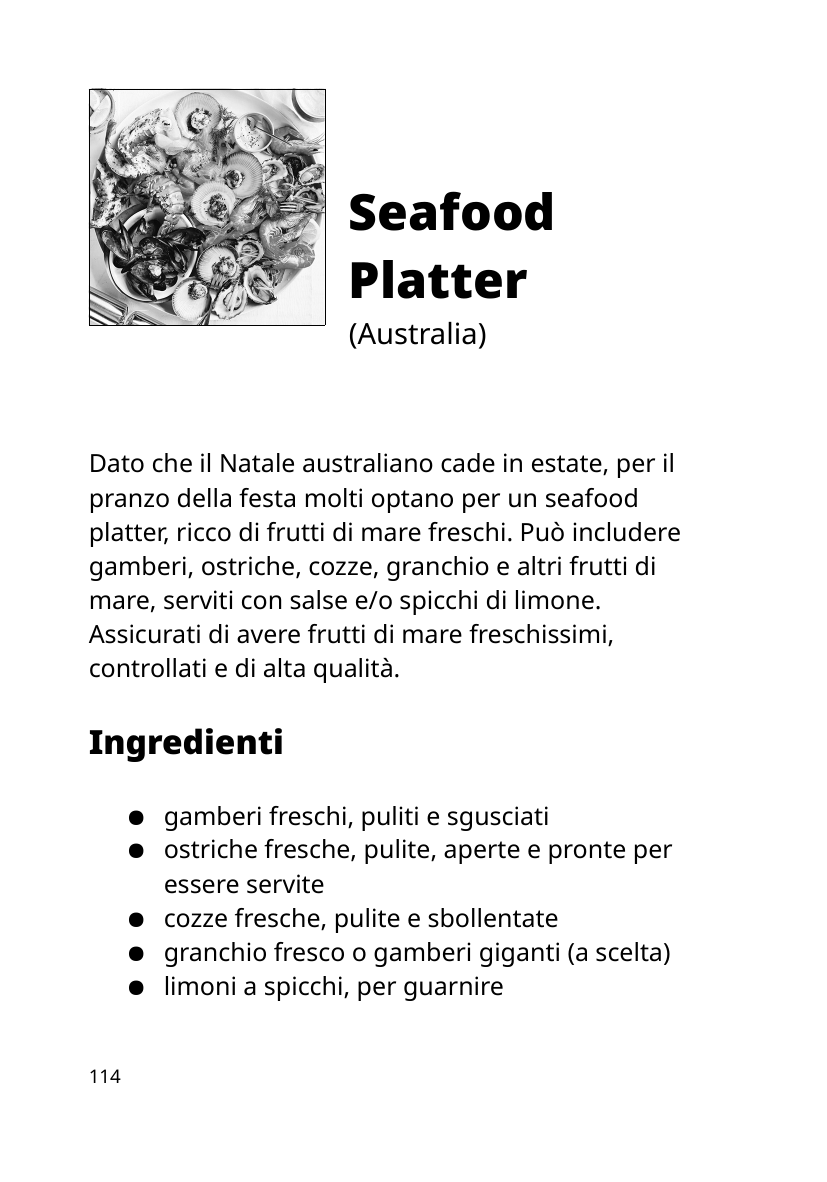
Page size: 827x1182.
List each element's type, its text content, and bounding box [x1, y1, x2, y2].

text Dato che il Natale australiano cade in estate, per il pranzo della festa molti optano per un seafood platter, ricco di frutti di mare freschi. Può includere gamberi, ostriche, cozze, granchio e altri frutti di mare, serviti con salse e/o spicchi di limone. Assicurati di avere frutti di mare freschissimi, controllati e di alta qualità. [88, 446, 709, 684]
list limoni a spicchi, per guarnire [126, 968, 738, 1002]
text Seafood Platter [326, 177, 738, 313]
list cozze fresche, pulite e sbollentate [126, 900, 738, 934]
picture [90, 90, 325, 325]
list ostriche fresche, pulite, aperte e pronte per essere servite [126, 832, 738, 900]
text Ingredienti [88, 719, 732, 764]
text (Australia) [88, 313, 738, 353]
list granchio fresco o gamberi giganti (a scelta) [126, 934, 738, 968]
list gamberi freschi, puliti e sgusciati [126, 798, 738, 832]
